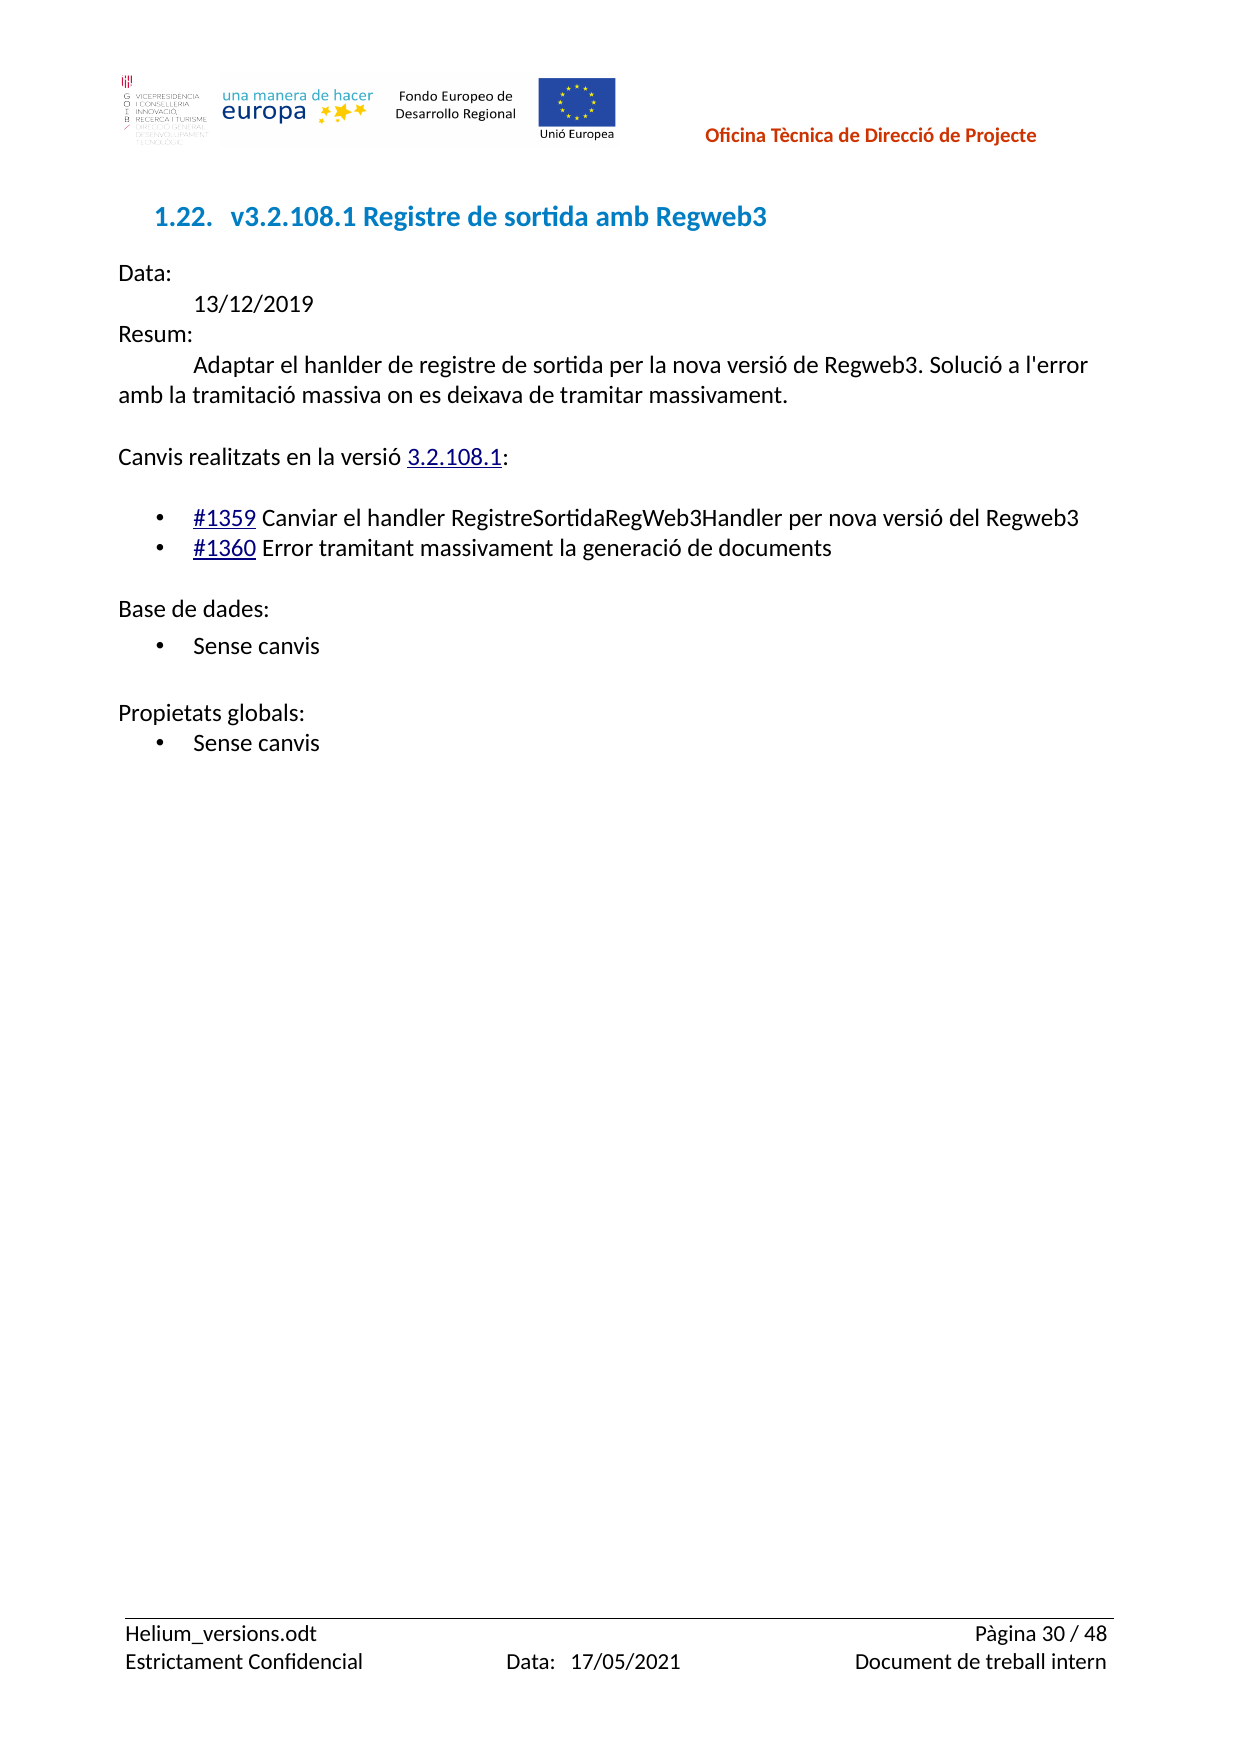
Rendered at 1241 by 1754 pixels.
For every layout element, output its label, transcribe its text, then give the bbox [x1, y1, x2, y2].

list #1359 Canviar el handler RegistreSortidaRegWeb3Handler per nova versió del Regweb3 [156, 502, 1122, 532]
text Canvis realitzats en la versió 3.2.108.1: [118, 441, 1122, 471]
text Data: [118, 258, 1122, 288]
text Propietats globals: [118, 697, 1122, 727]
text Base de dades: [118, 593, 1122, 624]
subtitle v3.2.108.1 Registre de sortida amb Regweb3 [153, 198, 1122, 234]
picture [118, 73, 213, 147]
picture [219, 73, 621, 147]
list Sense canvis [156, 630, 1122, 660]
text 13/12/2019 [118, 288, 1122, 319]
list Sense canvis [156, 727, 1122, 758]
list #1360 Error tramitant massivament la generació de documents [156, 532, 1122, 563]
text Resum: [118, 319, 1122, 349]
text Adaptar el hanlder de registre de sortida per la nova versió de Regweb3. Solució a l'error amb la tramitació massiva on es deixava de tramitar massivament. [118, 349, 1122, 410]
